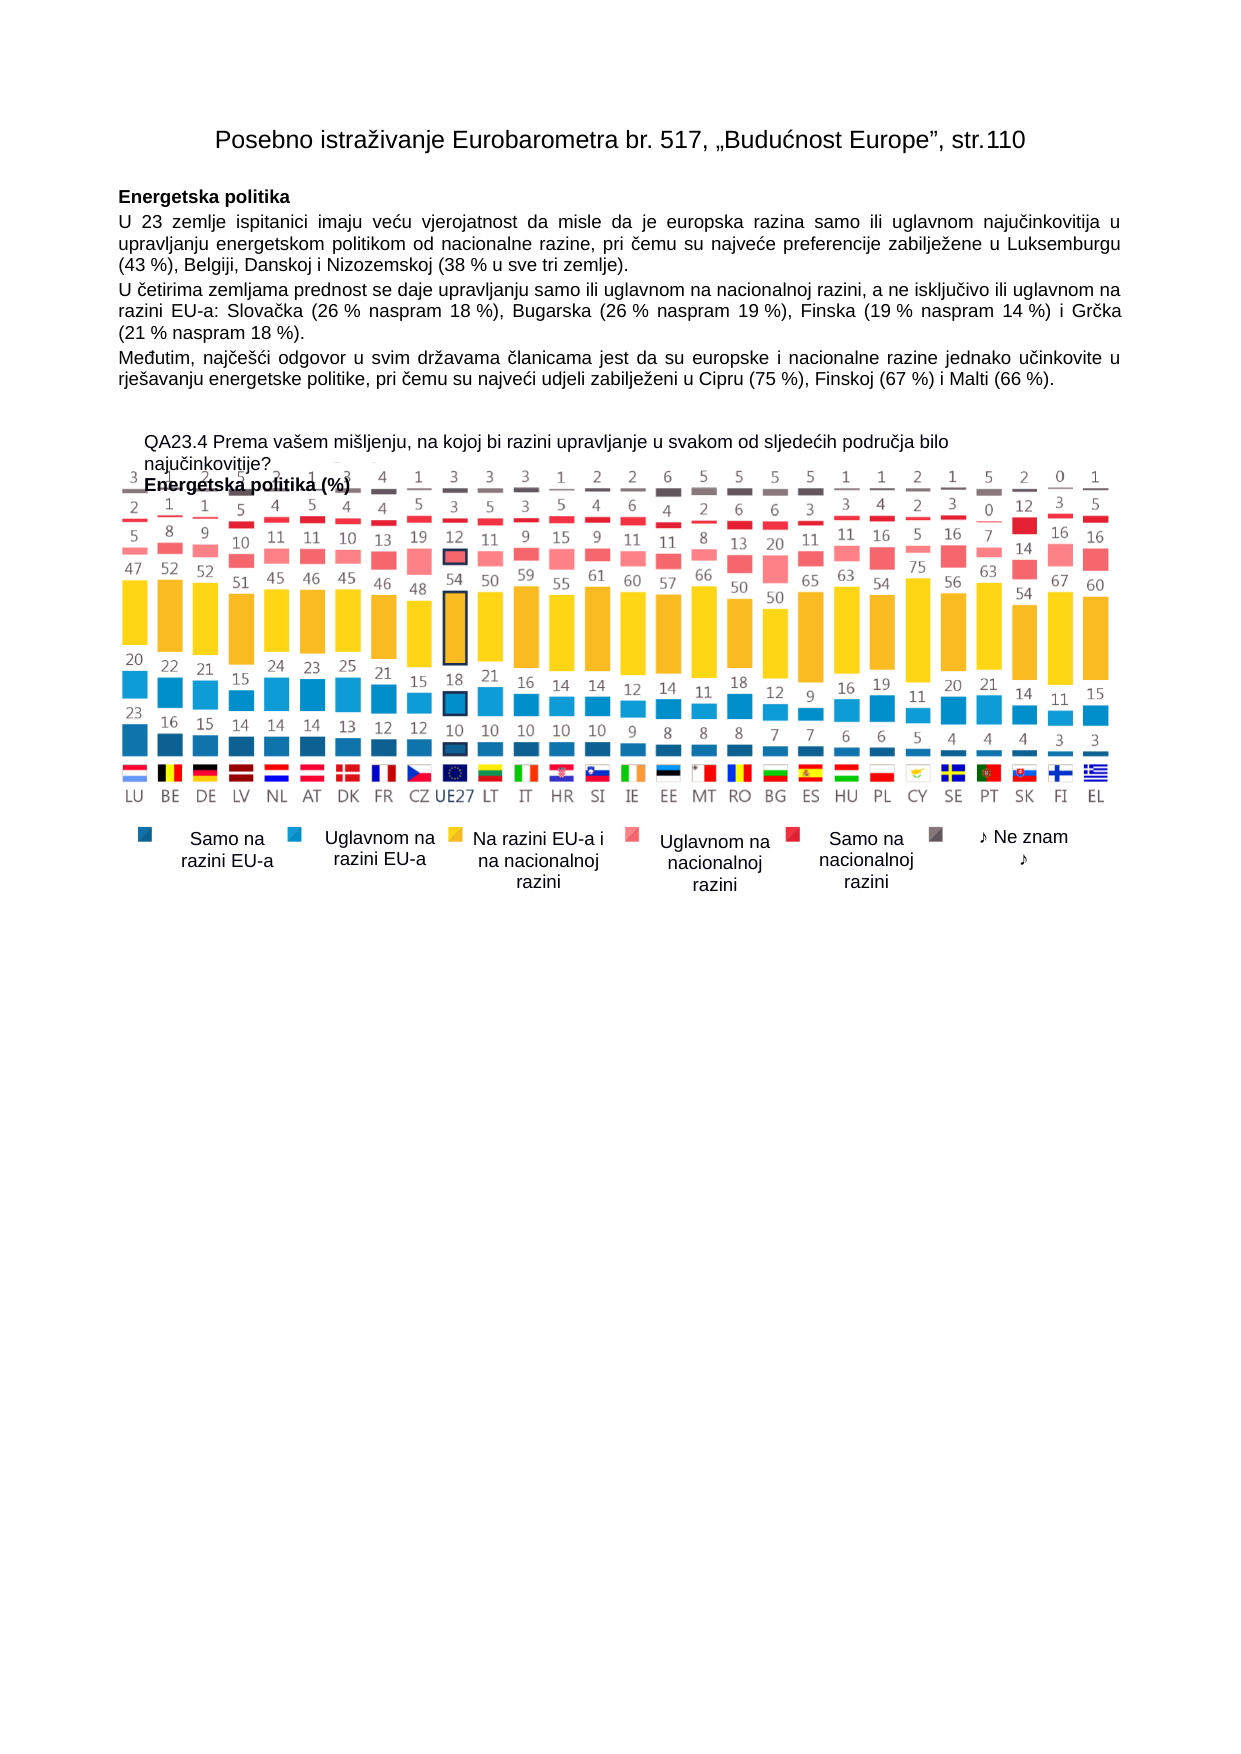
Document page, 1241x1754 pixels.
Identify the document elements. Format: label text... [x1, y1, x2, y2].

text U četirima zemljama prednost se daje upravljanju samo ili uglavnom na nacionalnoj razini, a ne isključivo ili uglavnom na razini EU-a: Slovačka (26 % naspram 18 %), Bugarska (26 % naspram 19 %), Finska (19 % naspram 14 %) i Grčka (21 % naspram 18 %). [118, 279, 1122, 343]
text Međutim, najčešći odgovor u svim državama članicama jest da su europske i nacionalne razine jednako učinkovite u rješavanju energetske politike, pri čemu su najveći udjeli zabilježeni u Cipru (75 %), Finskoj (67 %) i Malti (66 %). [118, 347, 1122, 390]
picture [118, 462, 1116, 809]
text U 23 zemlje ispitanici imaju veću vjerojatnost da misle da je europska razina samo ili uglavnom najučinkovitija u upravljanju energetskom politikom od nacionalne razine, pri čemu su najveće preferencije zabilježene u Luksemburgu (43 %), Belgiji, Danskoj i Nizozemskoj (38 % u sve tri zemlje). [118, 211, 1122, 276]
picture [130, 811, 944, 863]
text Energetska politika [118, 186, 1122, 208]
